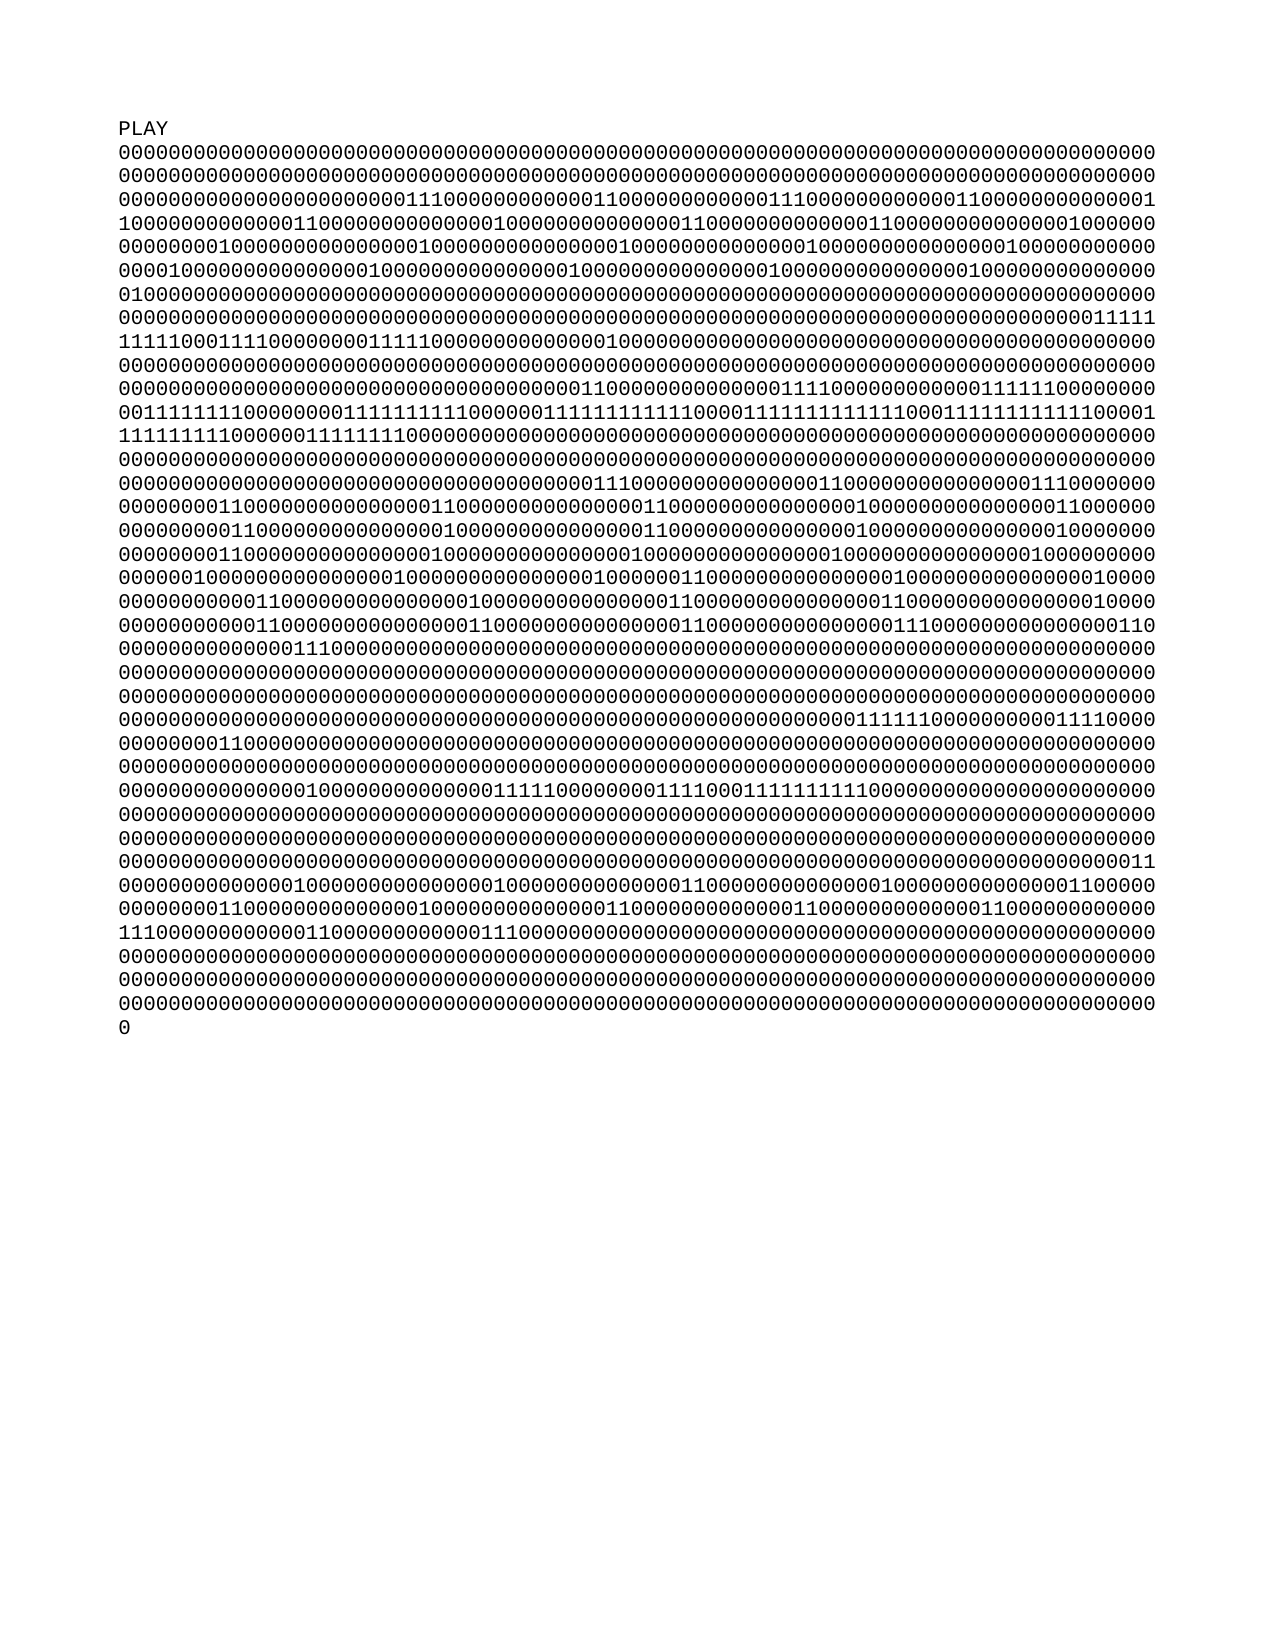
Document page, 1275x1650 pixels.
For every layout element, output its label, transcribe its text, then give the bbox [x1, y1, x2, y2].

text 000000000000000000000000000000000000000000000000000000000000000000000000000000000000000000000000000000000000000000000000000000000000000000000000000000000000000000000000000000000000000000000111000000000000110000000000001110000000000001100000000000001100000000000001100000000000000100000000000000110000000000000110000000000000010000000000000010000000000000001000000000000000100000000000000100000000000000010000000000000001000000000000000100000000000000010000000000000001000000000000000100000000000000010000000000000000000000000000000000000000000000000000000000000000000000000000000000000000000000000000000000000000000000000000000000000000000000000000000000000001111111111000111100000000111110000000000000010000000000000000000000000000000000000000000000000000000000000000000000000000000000000000000000000000000000000000000000000000000000000000000000000000000000000000000110000000000000011110000000000001111110000000000111111110000000011111111110000001111111111110000111111111111100011111111111100001111111111000000111111110000000000000000000000000000000000000000000000000000000000000000000000000000000000000000000000000000000000000000000000000000000000000000000000000000000000000000000000000000000000000111000000000000000110000000000000001110000000000000001100000000000000011000000000000000110000000000000001000000000000000110000000000000001100000000000000010000000000000001100000000000000010000000000000001000000000000000110000000000000001000000000000000100000000000000010000000000000001000000000000000100000000000000010000000000000001000000110000000000000001000000000000000100000000000000011000000000000000100000000000000011000000000000000110000000000000001000000000000000110000000000000001100000000000000011000000000000000111000000000000000110000000000000001110000000000000000000000000000000000000000000000000000000000000000000000000000000000000000000000000000000000000000000000000000000000000000000000000000000000000000000000000000000000000000000000000000000000000000000000000000000000000000000000000000000000000000000000000000000000000000000000000001111110000000000111100000000000011000000000000000000000000000000000000000000000000000000000000000000000000000000000000000000000000000000000000000000000000000000000000000000000000000000000000000000000000000100000000000000111110000000011110001111111111000000000000000000000000000000000000000000000000000000000000000000000000000000000000000000000000000000000000000000000000000000000000000000000000000000000000000000000000000000000000000000000000000000000000000000000000000000000000000000000000000000000000000000000000000000110000000000000010000000000000001000000000000001100000000000000100000000000000110000000000000110000000000000010000000000000011000000000000011000000000000011000000000000111000000000000110000000000001110000000000000000000000000000000000000000000000000000000000000000000000000000000000000000000000000000000000000000000000000000000000000000000000000000000000000000000000000000000000000000000000000000000000000000000000000000000000000000000000000000000000000000000000000000000000000000000000000000000000000 [118, 142, 1157, 1040]
text PLAY [118, 118, 1157, 142]
